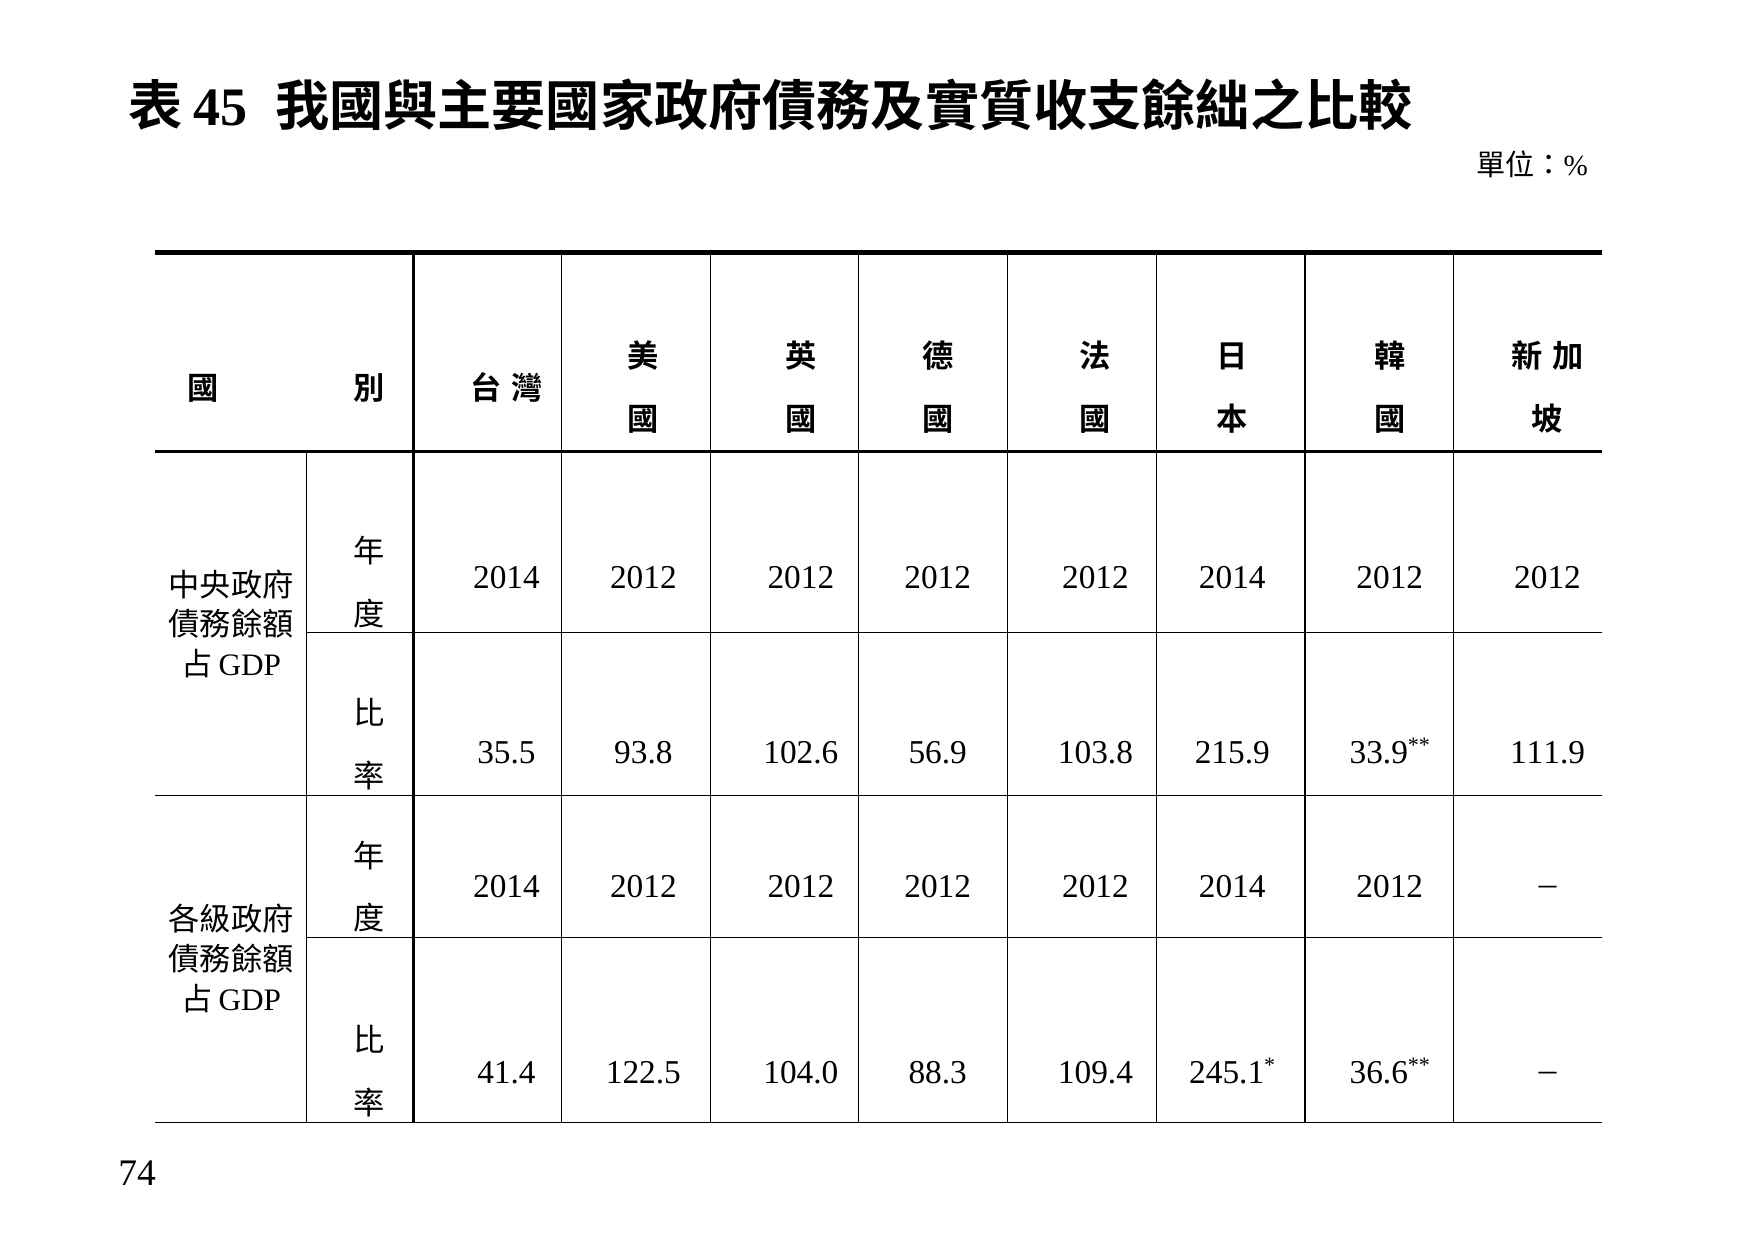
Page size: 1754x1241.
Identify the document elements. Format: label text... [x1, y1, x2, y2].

table_cell 2014 [415, 453, 561, 632]
table_cell 109.4 [1008, 938, 1156, 1122]
table_cell 104.0 [711, 938, 858, 1122]
table_cell － [1454, 796, 1602, 937]
table_cell 2012 [1306, 453, 1453, 632]
table_cell 比率 [307, 938, 412, 1122]
table_header 美 國 [562, 255, 710, 450]
table_header 英 國 [711, 255, 858, 450]
table_cell 2012 [562, 796, 710, 937]
table_cell 93.8 [562, 633, 710, 794]
table_cell 2014 [1157, 453, 1304, 632]
table_cell 年度 [307, 453, 412, 632]
table_cell 比率 [307, 633, 412, 794]
table_cell 56.9 [859, 633, 1007, 794]
table_header 法 國 [1008, 255, 1156, 450]
text 單位：% [128, 141, 1587, 183]
text 表45 我國與主要國家政府債務及實質收支餘絀之比較 [128, 63, 1628, 141]
table_cell 122.5 [562, 938, 710, 1122]
table_cell 2014 [415, 796, 561, 937]
table_header 新加坡 [1454, 255, 1602, 450]
table_cell 103.8 [1008, 633, 1156, 794]
table_cell 88.3 [859, 938, 1007, 1122]
table_cell 各級政府債務餘額占GDP [155, 796, 306, 1122]
table_cell 2012 [1008, 796, 1156, 937]
table_cell 2012 [859, 796, 1007, 937]
table_cell － [1454, 938, 1602, 1122]
table_cell 41.4 [415, 938, 561, 1122]
table_cell 2012 [859, 453, 1007, 632]
table_cell 35.5 [415, 633, 561, 794]
table_cell 245.1* [1157, 938, 1304, 1122]
table_cell 2014 [1157, 796, 1304, 937]
table_cell 102.6 [711, 633, 858, 794]
table_cell 36.6** [1306, 938, 1453, 1122]
table_header 德 國 [859, 255, 1007, 450]
table_header 台灣 [415, 255, 561, 450]
table_cell 2012 [711, 796, 858, 937]
table_cell 33.9** [1306, 633, 1453, 794]
table_cell 2012 [1454, 453, 1602, 632]
table_cell 2012 [1306, 796, 1453, 937]
table_cell 2012 [562, 453, 710, 632]
table_cell 111.9 [1454, 633, 1602, 794]
table_header 韓 國 [1306, 255, 1453, 450]
table_cell 2012 [711, 453, 858, 632]
table_cell 215.9 [1157, 633, 1304, 794]
table_cell 年度 [307, 796, 412, 937]
table_header 日 本 [1157, 255, 1304, 450]
table_header 國 別 [155, 255, 412, 450]
table_cell 中央政府債務餘額占GDP [155, 453, 306, 794]
table_cell 2012 [1008, 453, 1156, 632]
